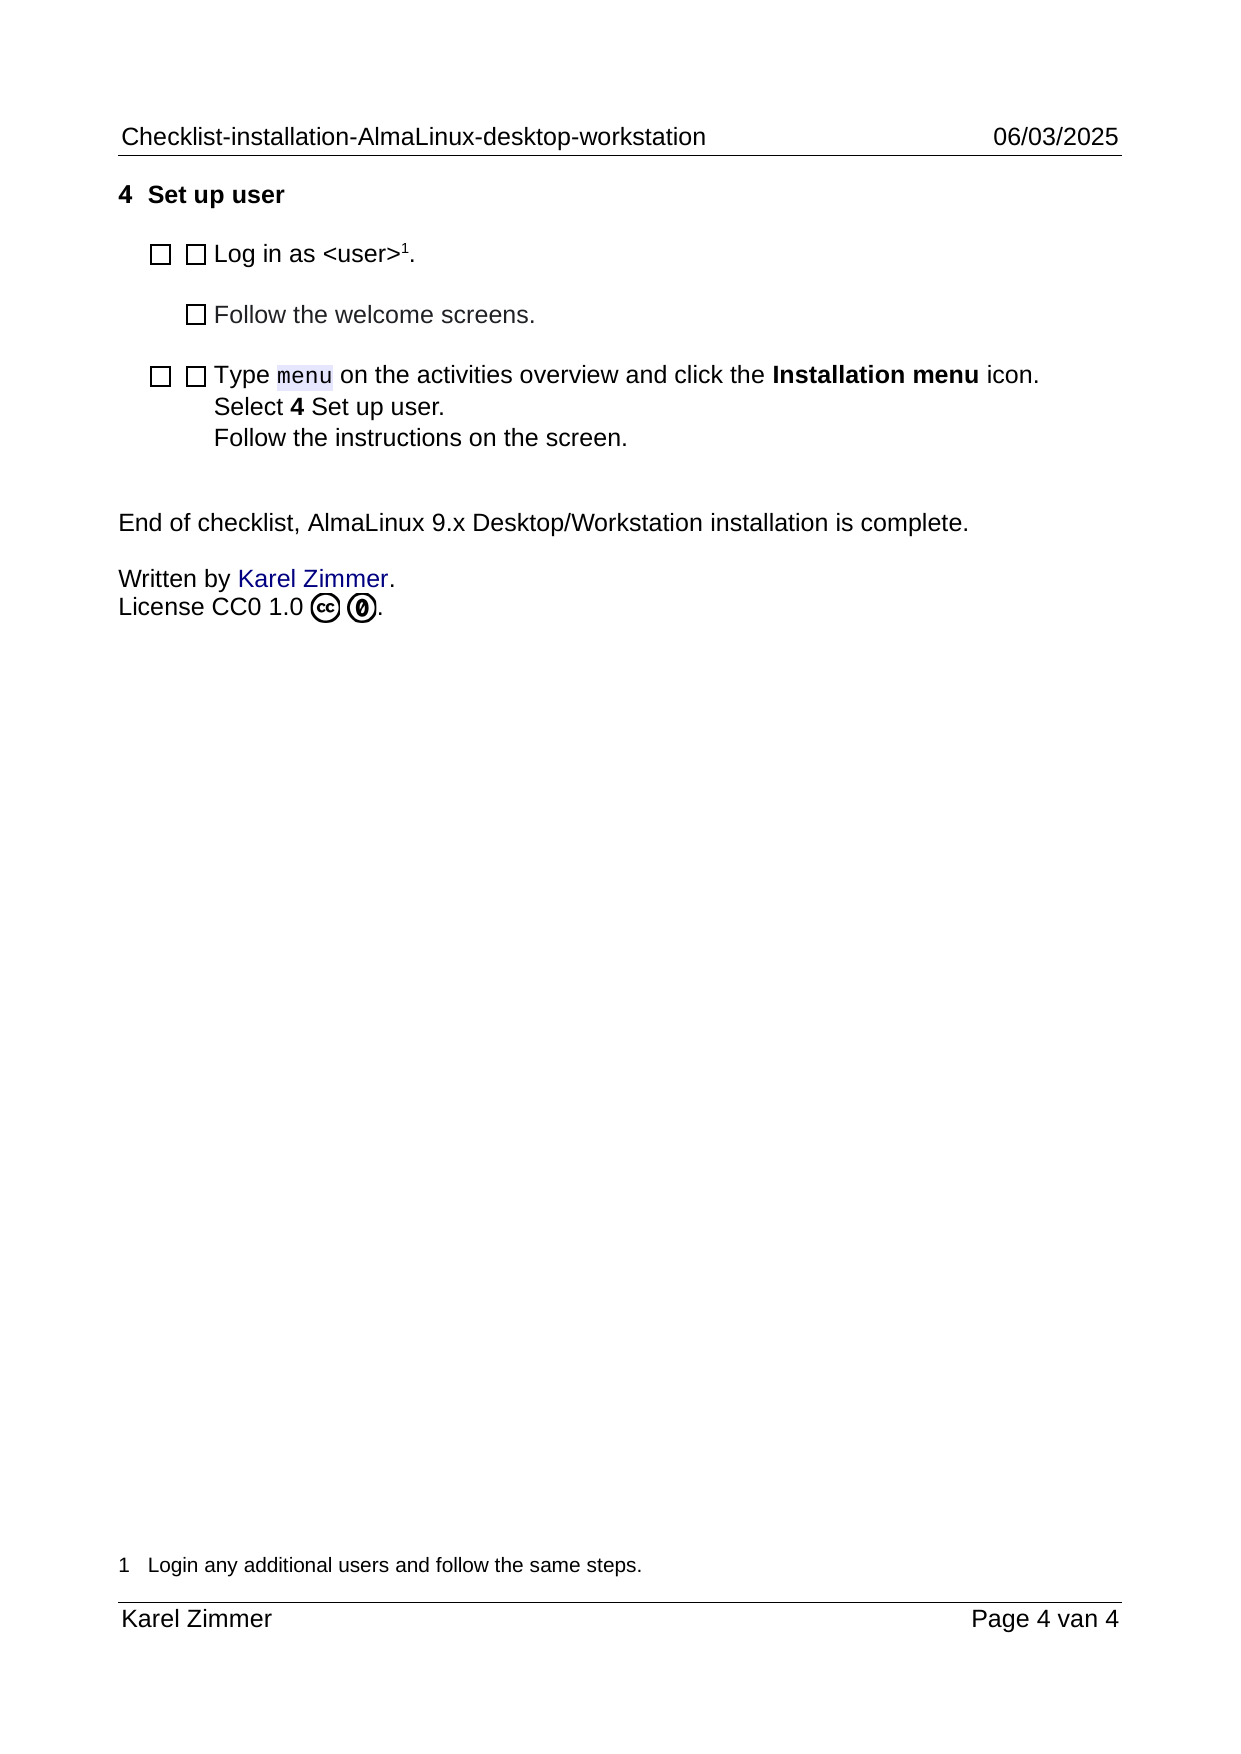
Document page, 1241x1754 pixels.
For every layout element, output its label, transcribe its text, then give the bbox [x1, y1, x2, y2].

table_header Log in as <user>. [213, 239, 1122, 269]
table_cell [177, 300, 213, 330]
table_header [177, 239, 213, 269]
table_cell [142, 330, 177, 360]
table_cell [142, 392, 177, 422]
table_cell [118, 269, 142, 300]
table_header [118, 239, 142, 269]
table_cell [213, 269, 1122, 300]
table_cell [177, 360, 213, 392]
table_cell [118, 423, 142, 453]
table_cell [142, 269, 177, 300]
table_cell [142, 300, 177, 330]
table_cell [177, 269, 213, 300]
table_cell [213, 330, 1122, 360]
picture [310, 593, 340, 623]
table_cell [177, 423, 213, 453]
table_cell [177, 392, 213, 422]
table_cell [118, 300, 142, 330]
table_cell [118, 392, 142, 422]
table_cell Type menu on the activities overview and click the Installation menu icon. [213, 360, 1122, 392]
table_cell [142, 360, 177, 392]
table_cell Follow the instructions on the screen. [213, 423, 1122, 453]
text . [377, 593, 1122, 622]
table_cell [142, 423, 177, 453]
table_cell [177, 330, 213, 360]
table_cell [118, 330, 142, 360]
table_header [142, 239, 177, 269]
picture [347, 593, 377, 623]
table_cell Follow the welcome screens. [213, 300, 1122, 330]
list Set up user [118, 177, 1122, 211]
text End of checklist, AlmaLinux 9.x Desktop/Workstation installation is complete. [118, 509, 1122, 537]
table_cell [118, 360, 142, 392]
text License CC0 1.0 [118, 593, 310, 622]
text Written by Karel Zimmer. [118, 565, 1122, 593]
table_cell Select 4 Set up user. [213, 392, 1122, 422]
